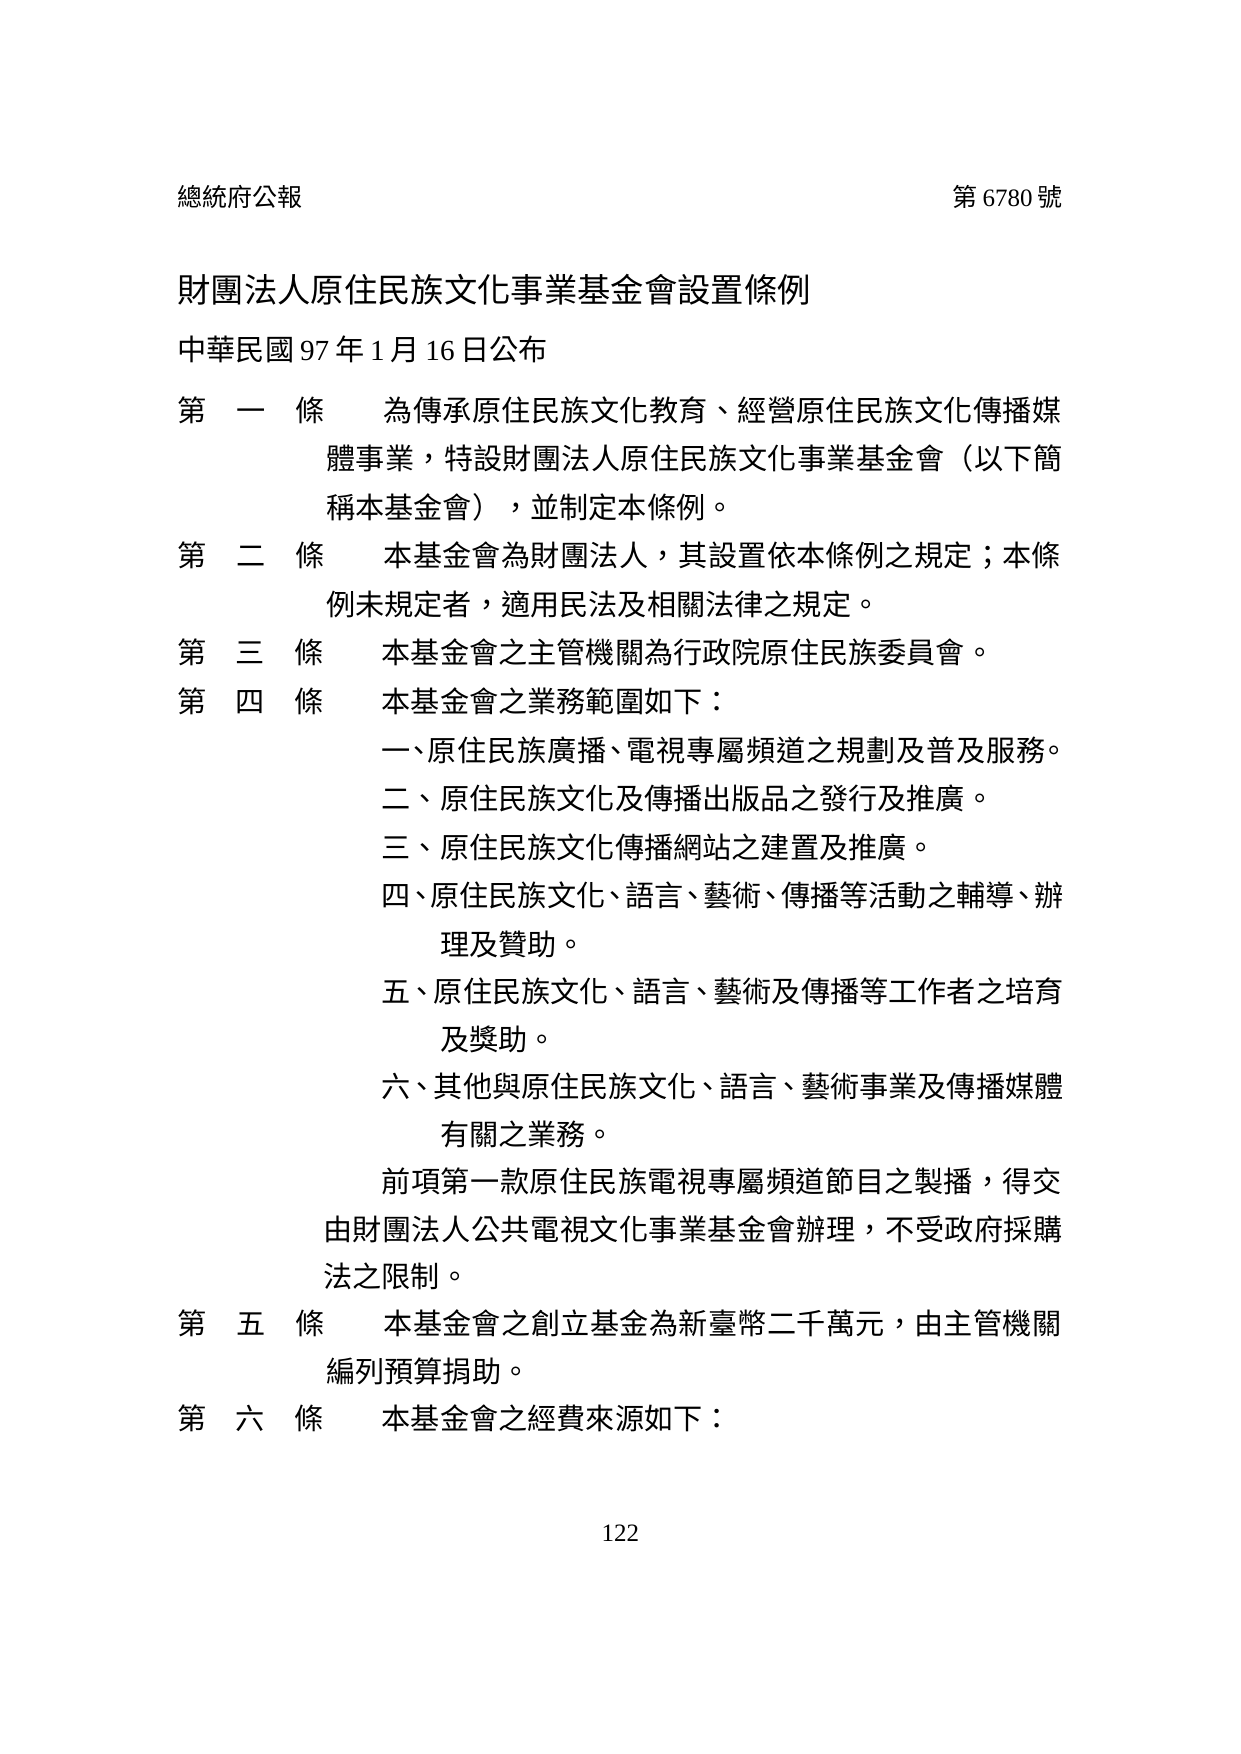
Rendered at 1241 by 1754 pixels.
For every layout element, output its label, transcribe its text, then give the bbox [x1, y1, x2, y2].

text 四、原住民族文化、語言、藝術、傳播等活動之輔導、辦理及贊助。 [381, 868, 1063, 965]
text 一、原住民族廣播、電視專屬頻道之規劃及普及服務。 [381, 722, 1063, 771]
text 第 一 條 為傳承原住民族文化教育、經營原住民族文化傳播媒體事業，特設財團法人原住民族文化事業基金會（以下簡稱本基金會），並制定本條例。 [177, 382, 1063, 528]
text 六、其他與原住民族文化、語言、藝術事業及傳播媒體有關之業務。 [381, 1060, 1063, 1154]
text 第 三 條 本基金會之主管機關為行政院原住民族委員會。 [177, 625, 1063, 674]
text 五、原住民族文化、語言、藝術及傳播等工作者之培育及獎助。 [381, 965, 1063, 1060]
text 中華民國97年1月16日公布 [177, 324, 1063, 370]
text 第 二 條 本基金會為財團法人，其設置依本條例之規定；本條例未規定者，適用民法及相關法律之規定。 [177, 528, 1063, 625]
text 三、原住民族文化傳播網站之建置及推廣。 [381, 819, 1063, 868]
text 第 四 條 本基金會之業務範圍如下： [177, 674, 1063, 722]
text 第 六 條 本基金會之經費來源如下： [177, 1392, 1063, 1439]
text 二、原住民族文化及傳播出版品之發行及推廣。 [381, 771, 1063, 819]
text 第 五 條 本基金會之創立基金為新臺幣二千萬元，由主管機關編列預算捐助。 [177, 1297, 1063, 1392]
text 前項第一款原住民族電視專屬頻道節目之製播，得交由財團法人公共電視文化事業基金會辦理，不受政府採購法之限制。 [323, 1154, 1063, 1297]
text 財團法人原住民族文化事業基金會設置條例 [177, 266, 1063, 312]
